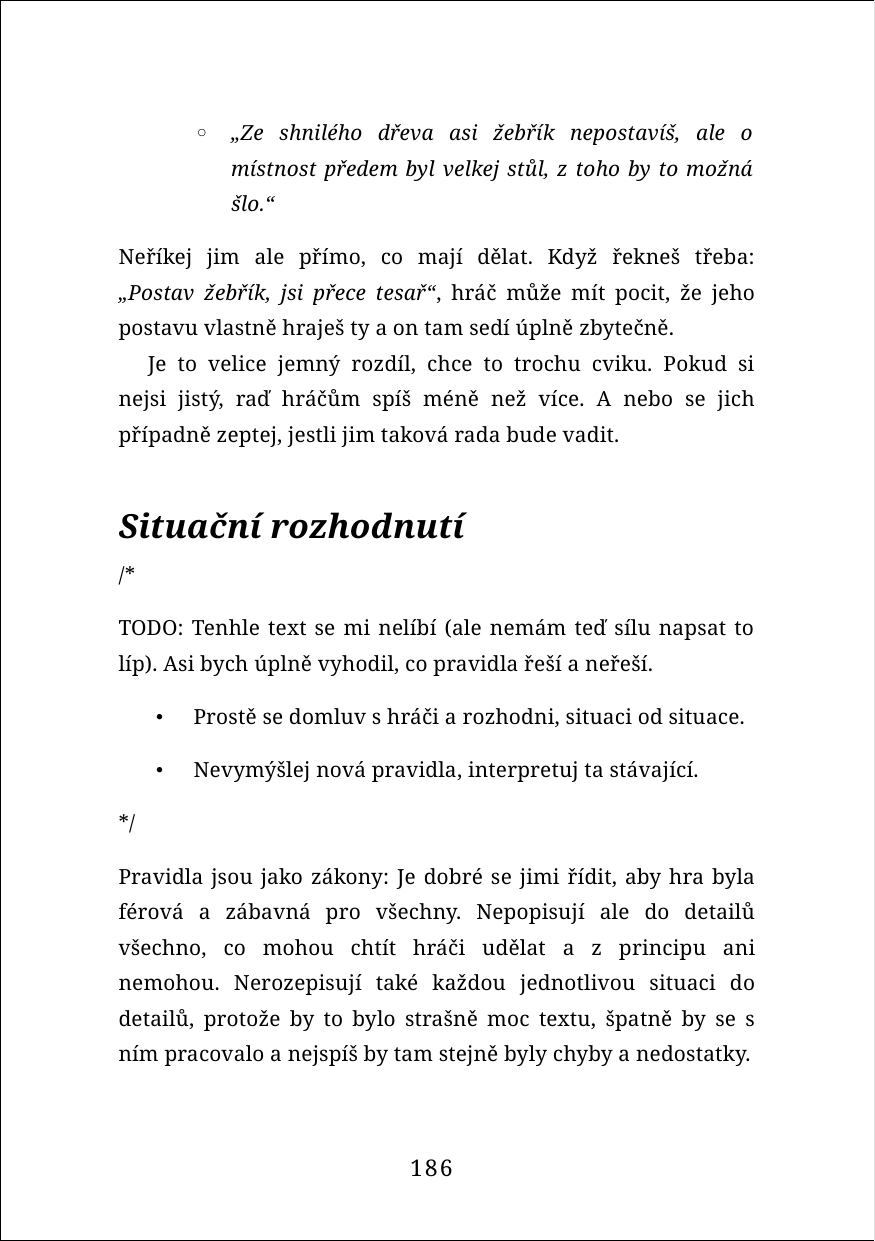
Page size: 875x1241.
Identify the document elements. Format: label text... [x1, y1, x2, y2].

text Pravidla jsou jako zákony: Je dobré se jimi řídit, aby hra byla férová a zábavná pro všechny. Nepopisují ale do detailů všechno, co mohou chtít hráči udělat a z principu ani nemohou. Nerozepisují také každou jednotlivou situaci do detailů, protože by to bylo strašně moc textu, špatně by se s ním pracovalo a nejspíš by tam stejně byly chyby a nedostatky. [118, 862, 756, 1068]
list „Ze shnilého dřeva asi žebřík nepostavíš, ale o místnost předem byl velkej stůl, z toho by to možná šlo.“ [193, 118, 756, 218]
list Prostě se domluv s hráči a rozhodni, situaci od situace. [156, 702, 756, 731]
text /* [118, 560, 756, 588]
text */ [118, 808, 756, 837]
subtitle Situační rozhodnutí [118, 503, 756, 548]
text Neříkej jim ale přímo, co mají dělat. Když řekneš třeba: „Postav žebřík, jsi přece tesař“, hráč může mít pocit, že jeho postavu vlastně hraješ ty a on tam sedí úplně zbytečně. Je to velice jemný rozdíl, chce to trochu cviku. Pokud si nejsi jistý, raď hráčům spíš méně než více. A nebo se jich případně zeptej, jestli jim taková rada bude vadit. [118, 242, 756, 448]
text TODO: Tenhle text se mi nelíbí (ale nemám teď sílu napsat to líp). Asi bych úplně vyhodil, co pravidla řeší a neřeší. [118, 613, 756, 677]
list Nevymýšlej nová pravidla, interpretuj ta stávající. [156, 755, 756, 784]
